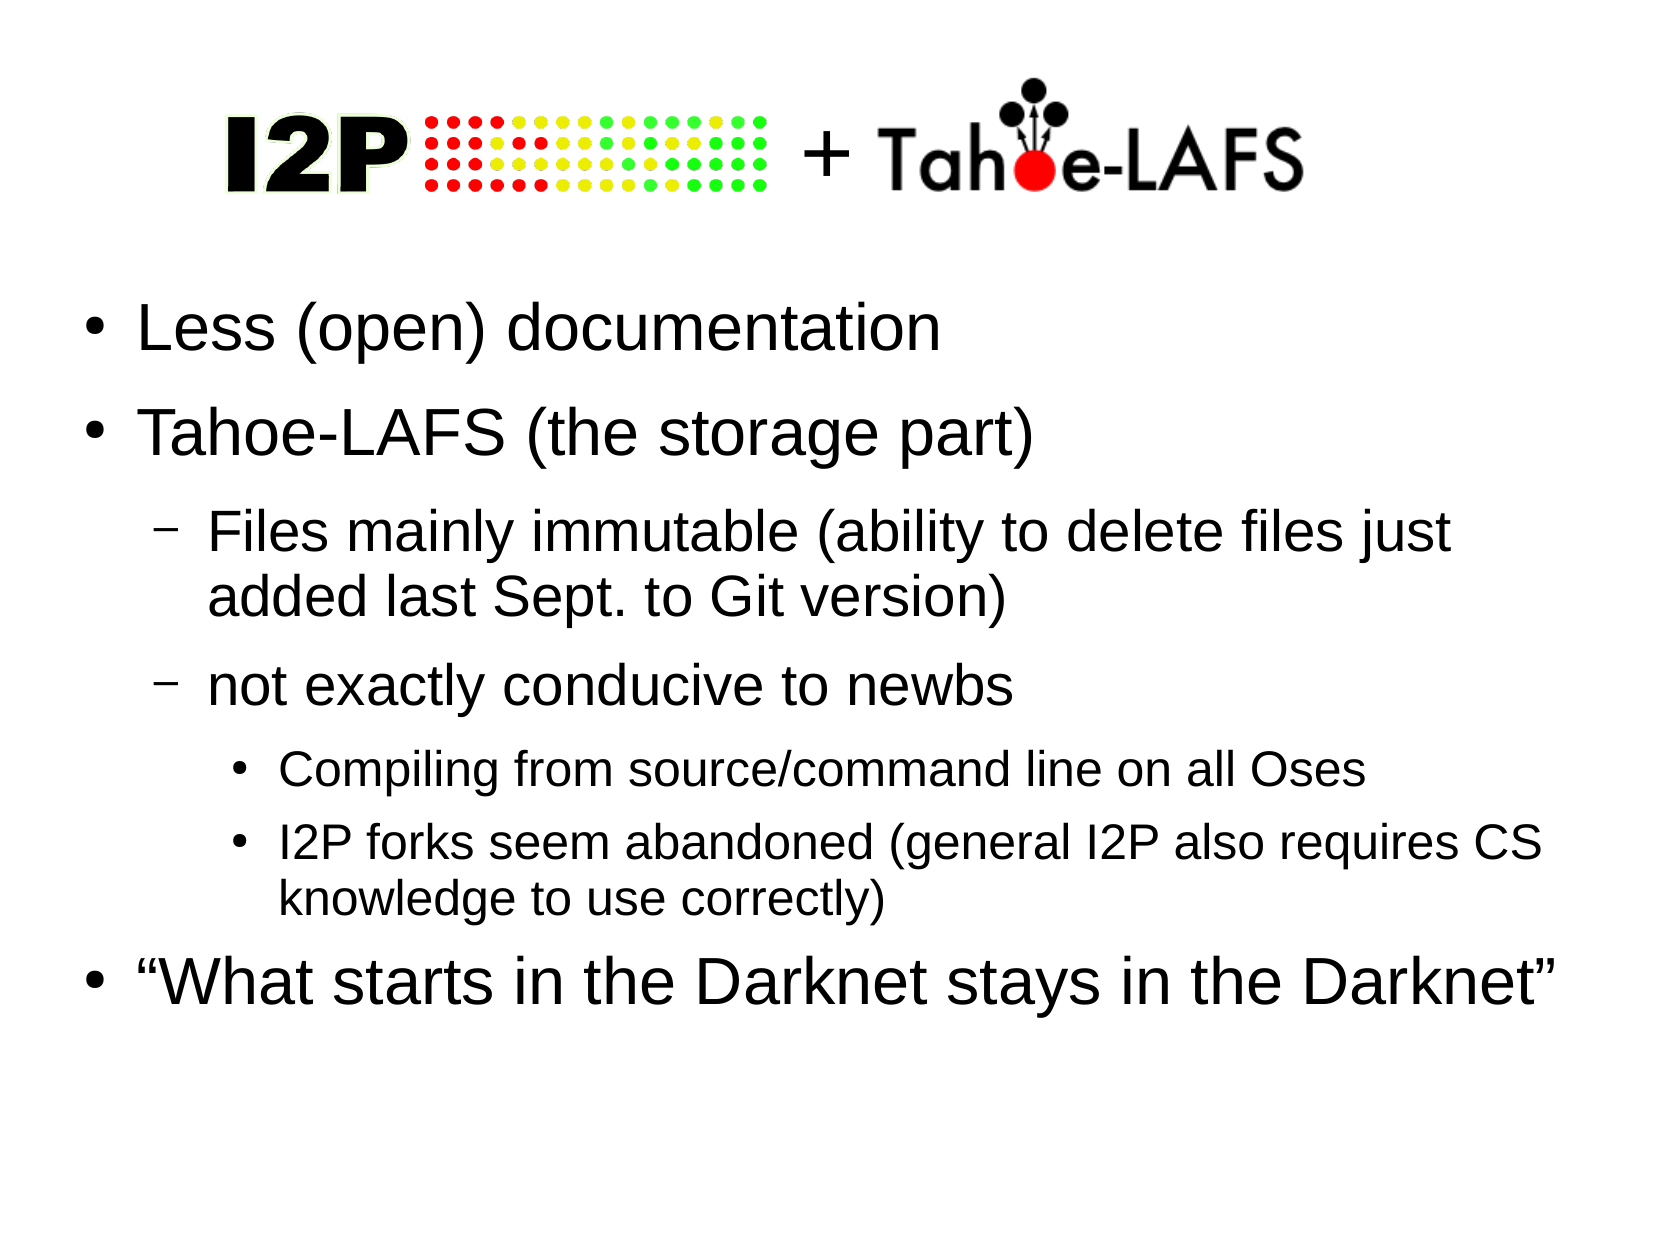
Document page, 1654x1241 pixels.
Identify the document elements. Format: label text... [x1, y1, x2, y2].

title + [82, 49, 1571, 257]
list Less (open) documentation Tahoe-LAFS (the storage part) Files mainly immutable (ability to delete files just added last Sept. to Git version) not exactly conducive to newbs Compiling from source/command line on all Oses I2P forks seem abandoned (general I2P also requires CS knowledge to use correctly) “What starts in the Darknet stays in the Darknet” [65, 290, 1607, 1171]
